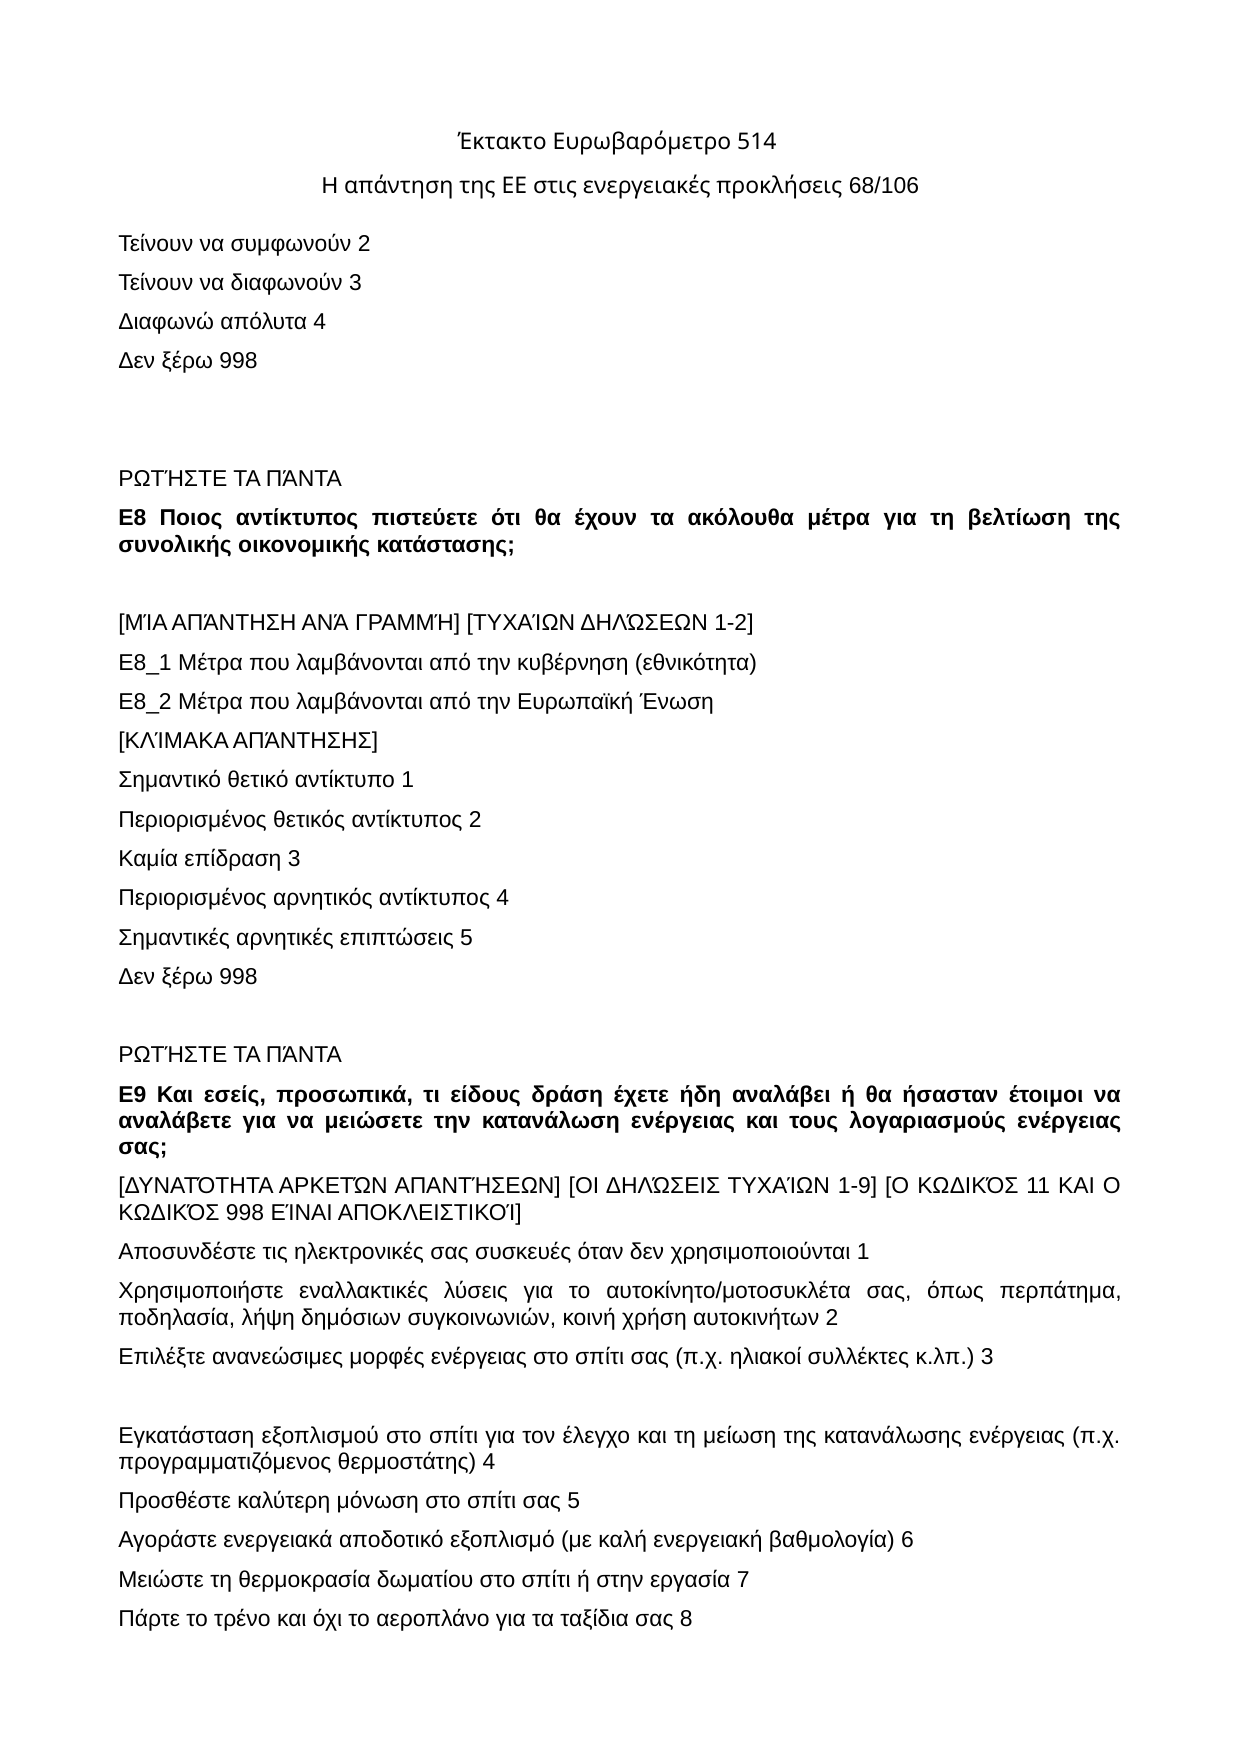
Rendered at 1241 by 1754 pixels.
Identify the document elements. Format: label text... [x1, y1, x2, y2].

text Εγκατάσταση εξοπλισμού στο σπίτι για τον έλεγχο και τη μείωση της κατανάλωσης ενέργειας (π.χ. προγραμματιζόμενος θερμοστάτης) 4 [118, 1422, 1122, 1474]
text Δεν ξέρω 998 [118, 347, 1122, 374]
text Καμία επίδραση 3 [118, 845, 1122, 871]
text Τείνουν να διαφωνούν 3 [118, 269, 1122, 295]
text Χρησιμοποιήστε εναλλακτικές λύσεις για το αυτοκίνητο/μοτοσυκλέτα σας, όπως περπάτημα, ποδηλασία, λήψη δημόσιων συγκοινωνιών, κοινή χρήση αυτοκινήτων 2 [118, 1277, 1122, 1330]
text Επιλέξτε ανανεώσιμες μορφές ενέργειας στο σπίτι σας (π.χ. ηλιακοί συλλέκτες κ.λπ.) 3 [118, 1343, 1122, 1369]
text Περιορισμένος θετικός αντίκτυπος 2 [118, 806, 1122, 832]
text Τείνουν να συμφωνούν 2 [118, 229, 1122, 256]
text [ΔΥΝΑΤΌΤΗΤΑ ΑΡΚΕΤΏΝ ΑΠΑΝΤΉΣΕΩΝ] [ΟΙ ΔΗΛΏΣΕΙΣ ΤΥΧΑΊΩΝ 1-9] [Ο ΚΩΔΙΚΌΣ 11 ΚΑΙ Ο ΚΩΔΙΚΌΣ 998 ΕΊΝΑΙ ΑΠΟΚΛΕΙΣΤΙΚΟΊ] [118, 1172, 1122, 1225]
text [ΜΊΑ ΑΠΆΝΤΗΣΗ ΑΝΆ ΓΡΑΜΜΉ] [ΤΥΧΑΊΩΝ ΔΗΛΏΣΕΩΝ 1-2] [118, 609, 1122, 636]
text Διαφωνώ απόλυτα 4 [118, 308, 1122, 334]
text Σημαντικό θετικό αντίκτυπο 1 [118, 766, 1122, 793]
text Ε9 Και εσείς, προσωπικά, τι είδους δράση έχετε ήδη αναλάβει ή θα ήσασταν έτοιμοι να αναλάβετε για να μειώσετε την κατανάλωση ενέργειας και τους λογαριασμούς ενέργειας σας; [118, 1081, 1122, 1159]
text Προσθέστε καλύτερη μόνωση στο σπίτι σας 5 [118, 1487, 1122, 1513]
text ΡΩΤΉΣΤΕ ΤΑ ΠΆΝΤΑ [118, 1041, 1122, 1068]
text Ε8 Ποιος αντίκτυπος πιστεύετε ότι θα έχουν τα ακόλουθα μέτρα για τη βελτίωση της συνολικής οικονομικής κατάστασης; [118, 504, 1122, 557]
text Αποσυνδέστε τις ηλεκτρονικές σας συσκευές όταν δεν χρησιμοποιούνται 1 [118, 1238, 1122, 1264]
text ΡΩΤΉΣΤΕ ΤΑ ΠΆΝΤΑ [118, 465, 1122, 491]
text Ε8_2 Μέτρα που λαμβάνονται από την Ευρωπαϊκή Ένωση [118, 688, 1122, 714]
text Μειώστε τη θερμοκρασία δωματίου στο σπίτι ή στην εργασία 7 [118, 1566, 1122, 1592]
text Δεν ξέρω 998 [118, 963, 1122, 989]
text Ε8_1 Μέτρα που λαμβάνονται από την κυβέρνηση (εθνικότητα) [118, 648, 1122, 675]
text Περιορισμένος αρνητικός αντίκτυπος 4 [118, 884, 1122, 911]
text Σημαντικές αρνητικές επιπτώσεις 5 [118, 923, 1122, 950]
text [ΚΛΊΜΑΚΑ ΑΠΆΝΤΗΣΗΣ] [118, 727, 1122, 753]
text Αγοράστε ενεργειακά αποδοτικό εξοπλισμό (με καλή ενεργειακή βαθμολογία) 6 [118, 1526, 1122, 1553]
text Πάρτε το τρένο και όχι το αεροπλάνο για τα ταξίδια σας 8 [118, 1605, 1122, 1631]
